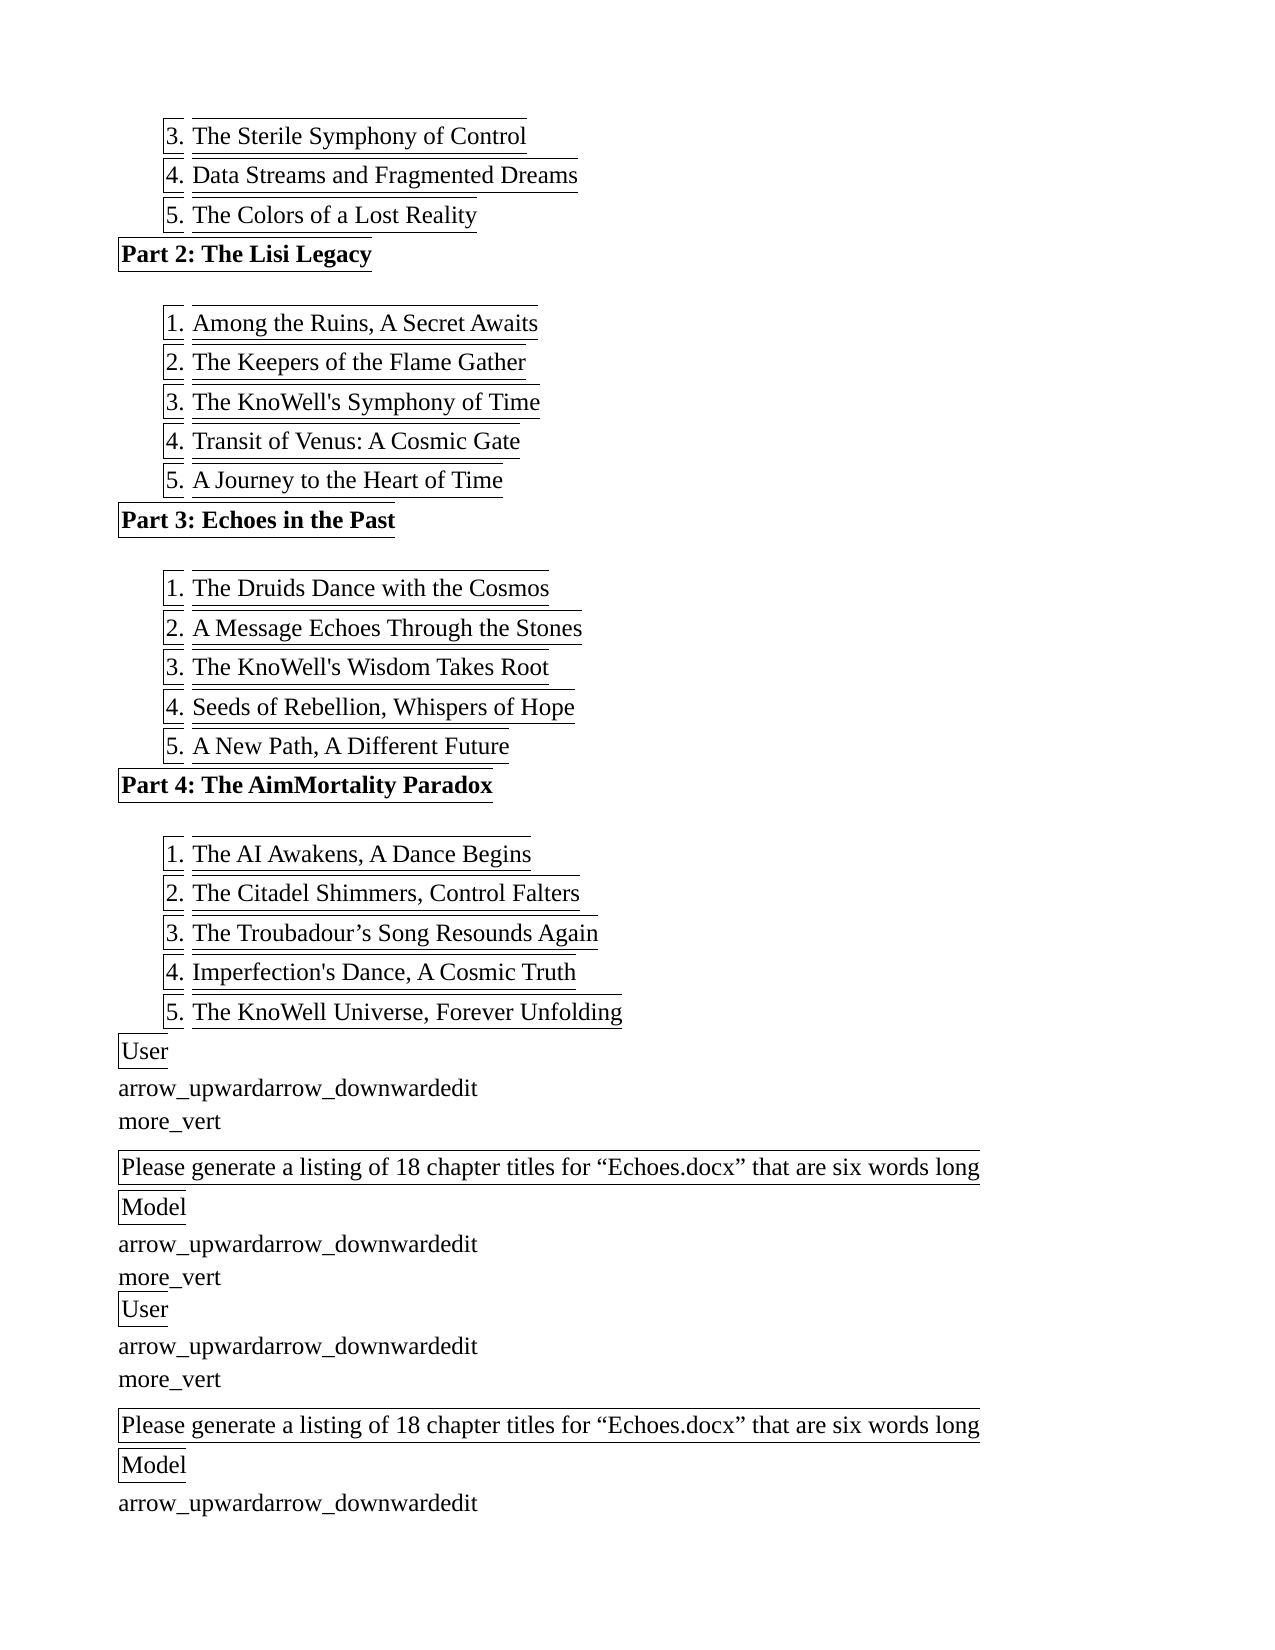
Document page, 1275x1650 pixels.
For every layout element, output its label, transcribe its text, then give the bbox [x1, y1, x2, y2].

text arrow_upwardarrow_downwardedit [118, 1229, 1157, 1258]
text more_vert [118, 1262, 1157, 1291]
text User [119, 1291, 1157, 1326]
list The KnoWell's Symphony of Time [164, 384, 1157, 418]
text Model [118, 1189, 1157, 1224]
text Part 3: Echoes in the Past [119, 502, 1157, 537]
list The Citadel Shimmers, Control Falters [164, 875, 1157, 910]
text Part 4: The AimMortality Paradox [119, 768, 1157, 802]
text Please generate a listing of 18 chapter titles for “Echoes.docx” that are six words long [119, 1408, 1157, 1442]
text arrow_upwardarrow_downwardedit [118, 1331, 1157, 1360]
text more_vert [118, 1106, 1157, 1135]
list The Troubadour’s Song Resounds Again [164, 915, 1157, 949]
text User [119, 1033, 1157, 1068]
text more_vert [118, 1364, 1157, 1393]
list The Druids Dance with the Cosmos [164, 570, 1157, 605]
list The AI Awakens, A Dance Begins [164, 836, 1157, 871]
text Model [119, 1448, 1157, 1482]
list A New Path, A Different Future [164, 728, 1157, 763]
list Imperfection's Dance, A Cosmic Truth [164, 954, 1157, 989]
list The KnoWell Universe, Forever Unfolding [164, 994, 1157, 1028]
text arrow_upwardarrow_downwardedit [118, 1488, 1157, 1516]
list The Keepers of the Flame Gather [164, 344, 1157, 379]
list A Message Echoes Through the Stones [164, 610, 1157, 644]
text arrow_upwardarrow_downwardedit [118, 1073, 1157, 1102]
list Data Streams and Fragmented Dreams [164, 158, 1157, 192]
list The Colors of a Lost Reality [164, 197, 1157, 232]
list A Journey to the Heart of Time [164, 463, 1157, 497]
text Please generate a listing of 18 chapter titles for “Echoes.docx” that are six words long [118, 1149, 1157, 1184]
list Seeds of Rebellion, Whispers of Hope [164, 689, 1157, 723]
list Transit of Venus: A Cosmic Gate [164, 423, 1157, 458]
list The Sterile Symphony of Control [164, 118, 1157, 153]
list Among the Ruins, A Secret Awaits [164, 305, 1157, 339]
list The KnoWell's Wisdom Takes Root [164, 649, 1157, 684]
text Part 2: The Lisi Legacy [119, 237, 1157, 271]
